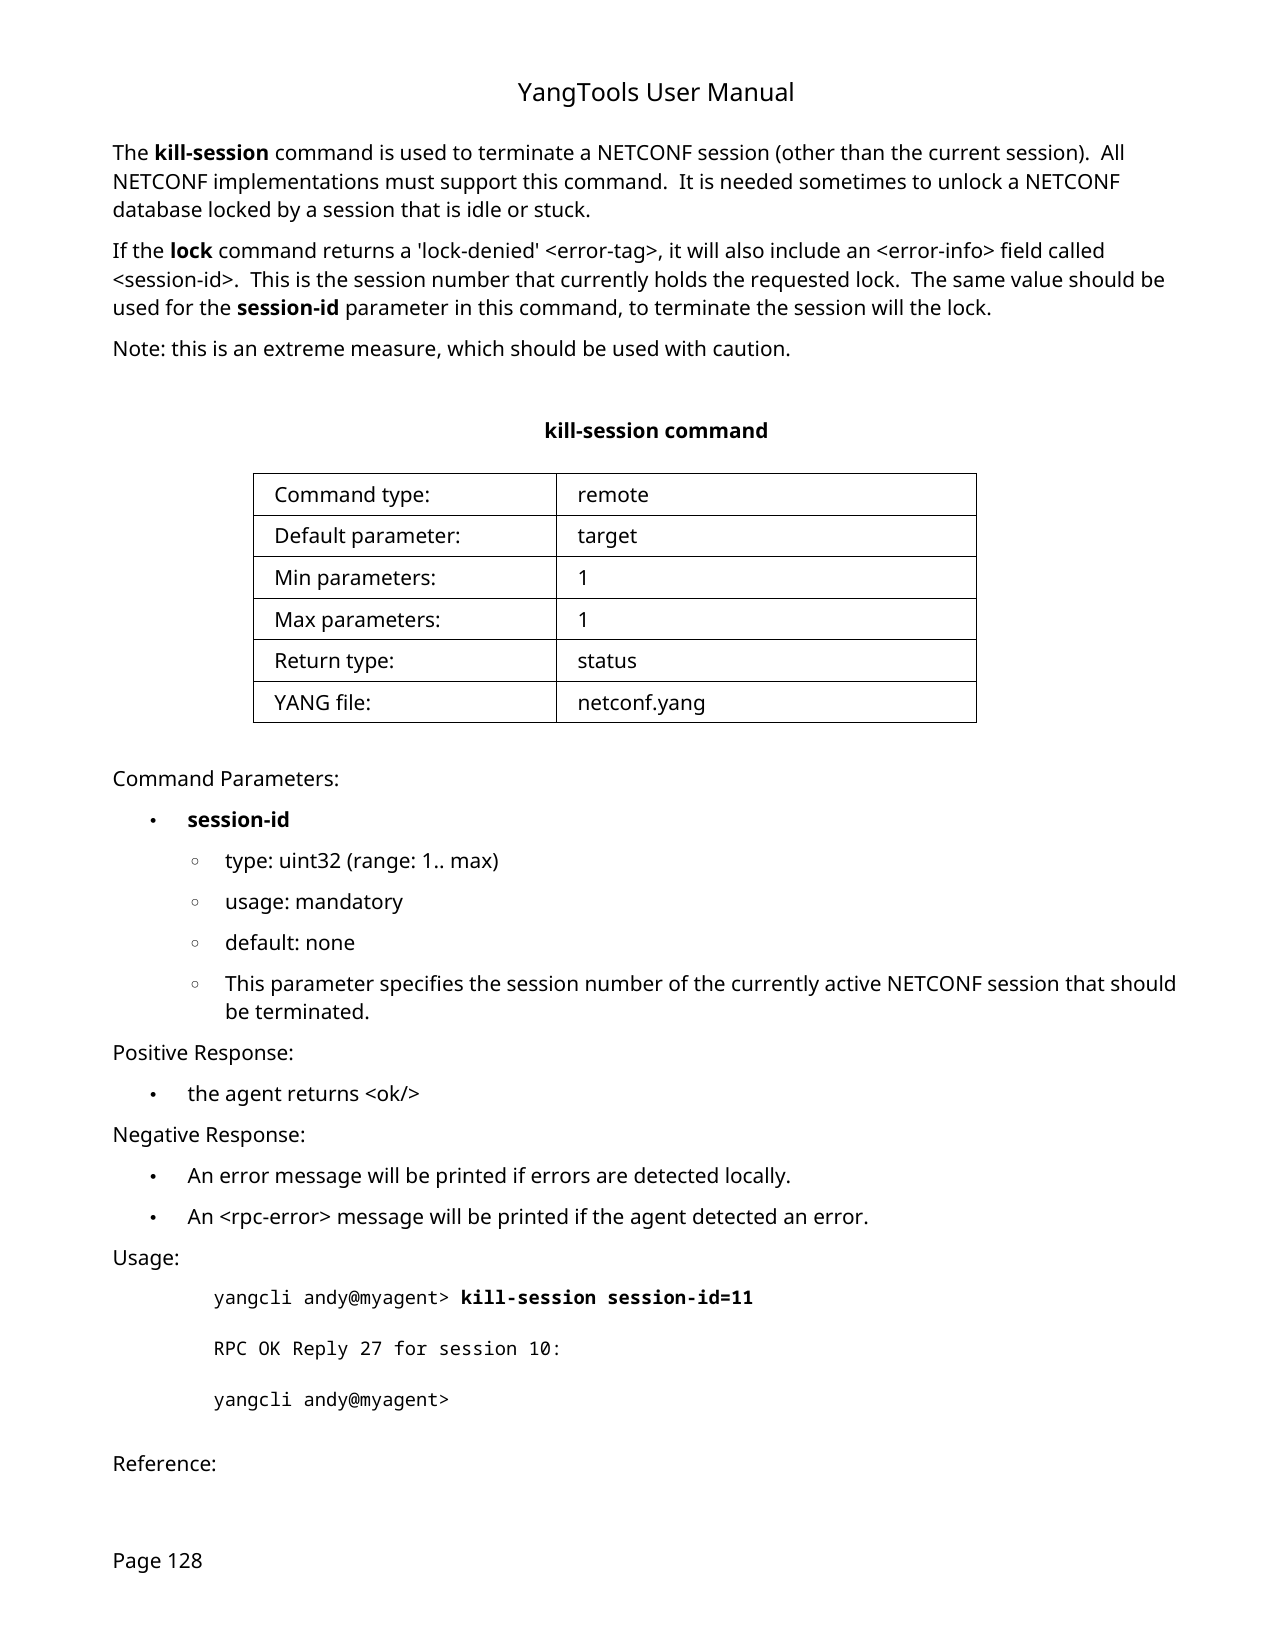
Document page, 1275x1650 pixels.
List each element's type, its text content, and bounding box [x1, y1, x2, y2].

text Note: this is an extreme measure, which should be used with caution. [112, 334, 1200, 363]
text Positive Response: [112, 1038, 1200, 1067]
text Reference: [112, 1449, 1200, 1477]
table_cell target [557, 516, 976, 556]
list An <rpc-error> message will be printed if the agent detected an error. [150, 1202, 1200, 1231]
text Usage: [112, 1243, 1200, 1271]
list This parameter specifies the session number of the currently active NETCONF session that should be terminated. [187, 969, 1200, 1026]
subtitle kill-session command [127, 416, 1185, 444]
table_cell Return type: [254, 640, 556, 681]
table_cell Default parameter: [254, 516, 556, 556]
table_cell YANG file: [254, 682, 556, 722]
table_cell 1 [557, 599, 976, 639]
list usage: mandatory [187, 887, 1200, 916]
table_cell Max parameters: [254, 599, 556, 639]
text If the lock command returns a 'lock-denied' <error-tag>, it will also include an <error-info> field called <session-id>. This is the session number that currently holds the requested lock. The same value should be used for the session-id parameter in this command, to terminate the session will the lock. [112, 236, 1200, 322]
table_header Command type: [254, 474, 556, 514]
table_cell status [557, 640, 976, 681]
text The kill-session command is used to terminate a NETCONF session (other than the current session). All NETCONF implementations must support this command. It is needed sometimes to unlock a NETCONF database locked by a session that is idle or stuck. [112, 138, 1200, 224]
list type: uint32 (range: 1.. max) [187, 846, 1200, 874]
list session-id [150, 805, 1200, 834]
list the agent returns <ok/> [150, 1079, 1200, 1108]
table_cell netconf.yang [557, 682, 976, 722]
text Negative Response: [112, 1120, 1200, 1149]
table_header remote [557, 474, 976, 514]
list An error message will be printed if errors are detected locally. [150, 1161, 1200, 1189]
list default: none [187, 928, 1200, 956]
table_cell Min parameters: [254, 557, 556, 598]
table_cell 1 [557, 557, 976, 598]
text yangcli andy@myagent> kill-session session-id=11 RPC OK Reply 27 for session 10: yangcli andy@myagent> [139, 1284, 1200, 1437]
text Command Parameters: [112, 764, 1200, 793]
